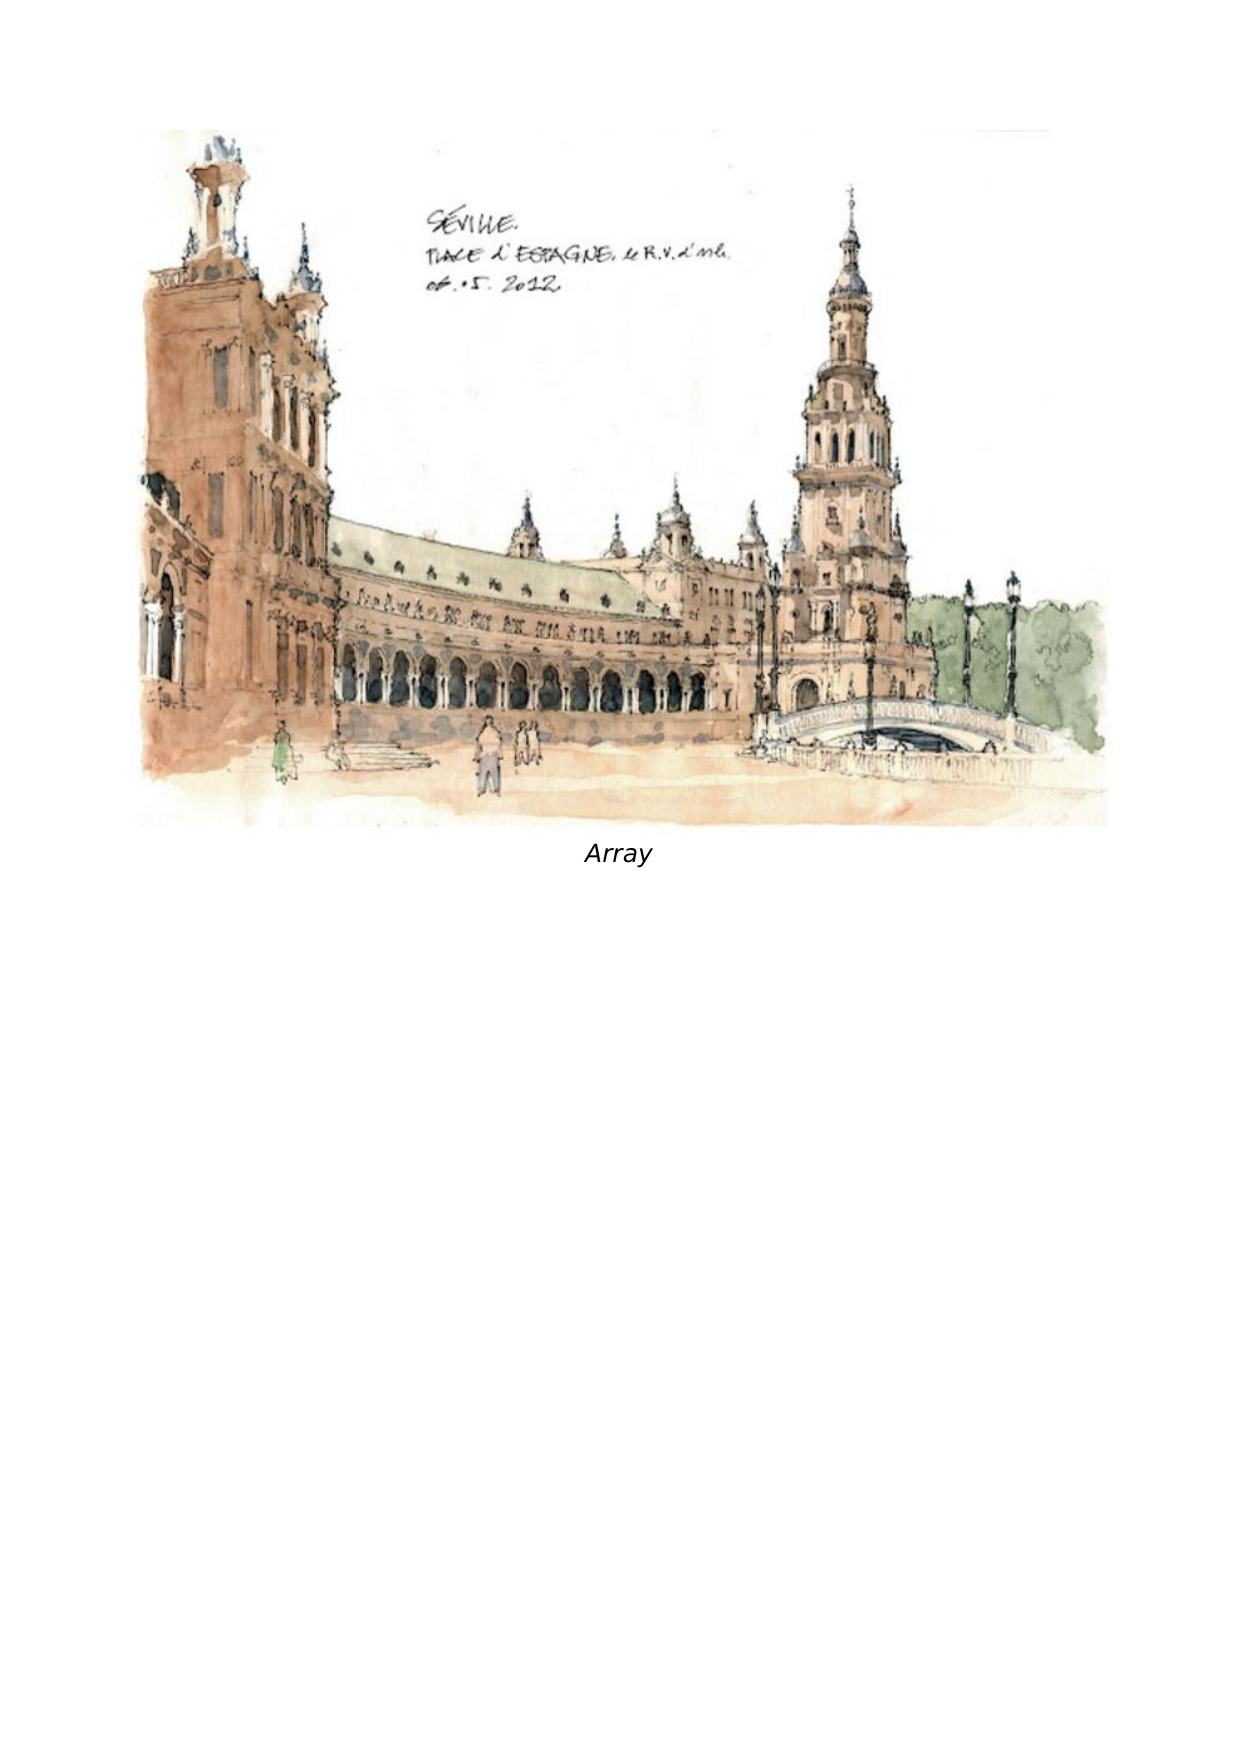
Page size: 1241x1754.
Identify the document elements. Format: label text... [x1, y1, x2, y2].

text Array [118, 840, 1122, 869]
picture [118, 130, 1123, 840]
